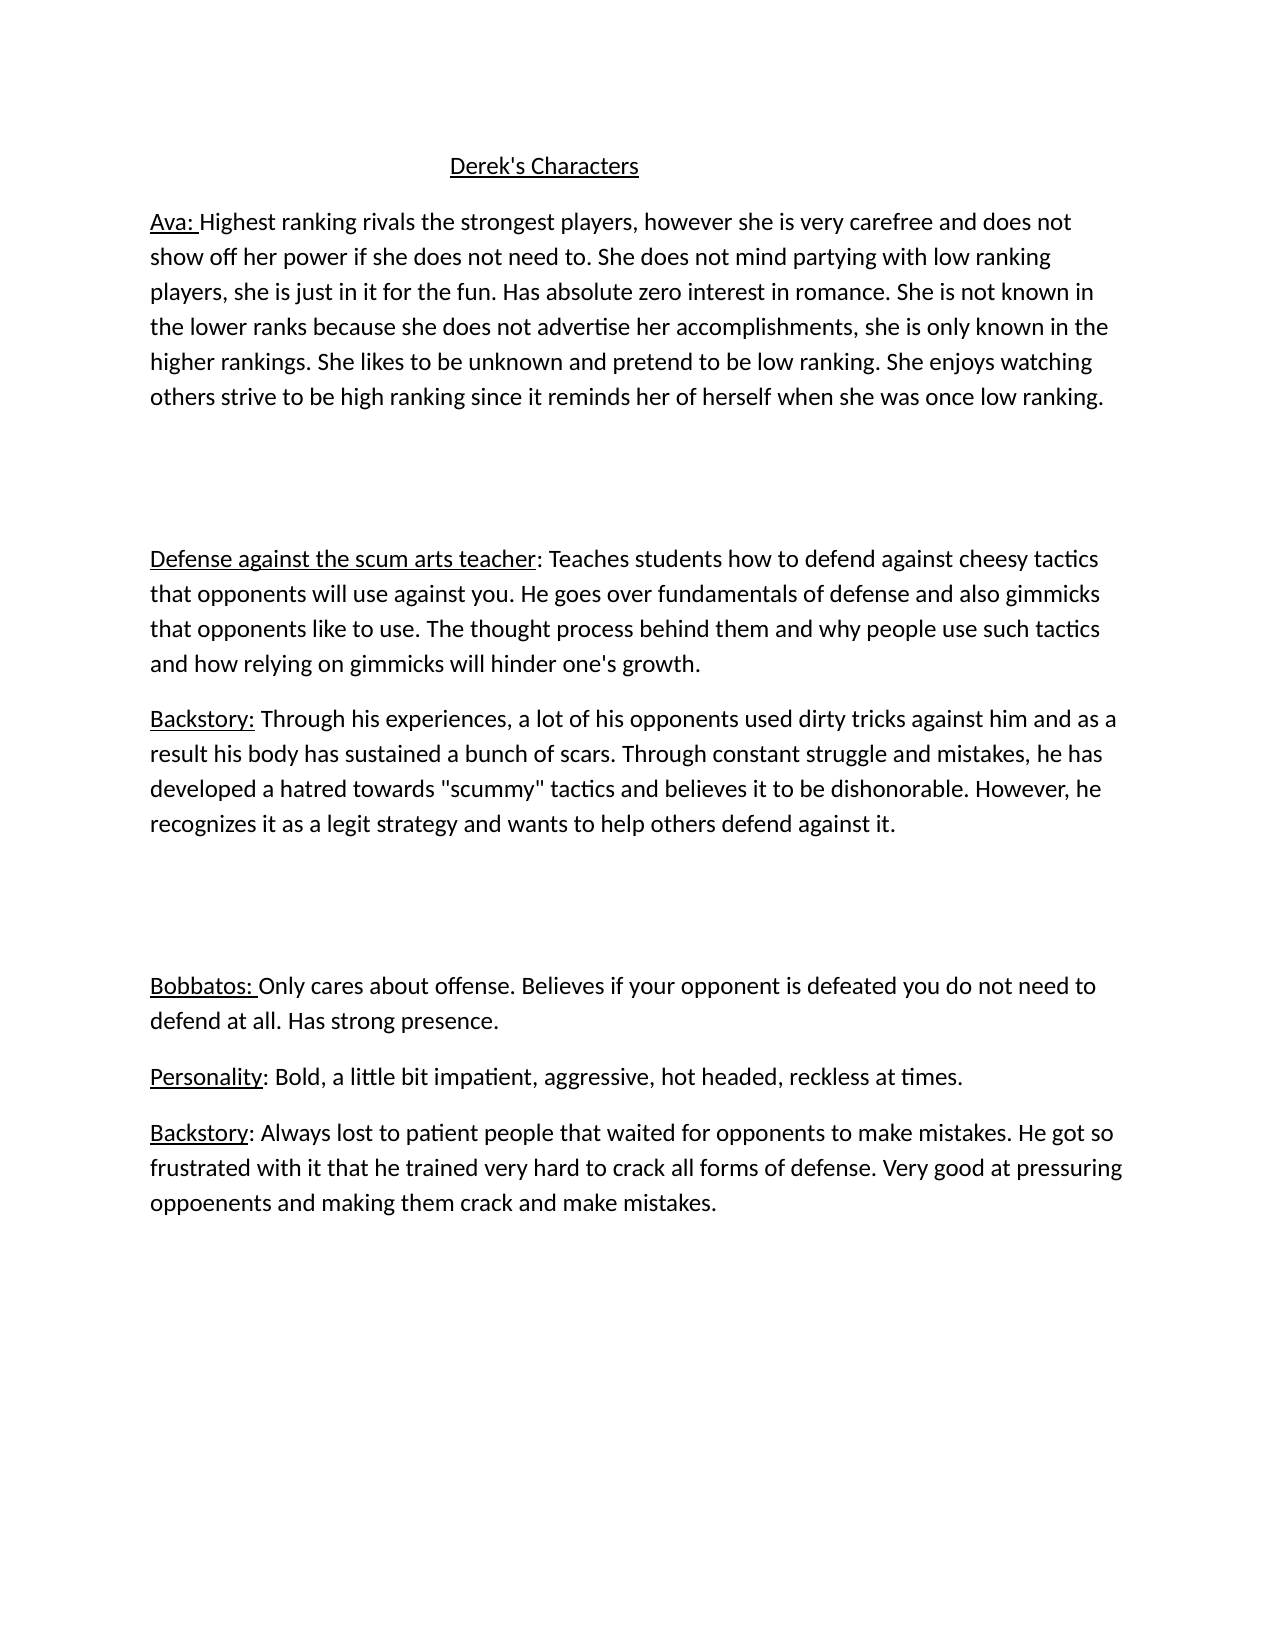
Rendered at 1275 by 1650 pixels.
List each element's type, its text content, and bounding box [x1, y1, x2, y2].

text Bobbatos: Only cares about offense. Believes if your opponent is defeated you do not need to defend at all. Has strong presence. [150, 970, 1125, 1036]
text Derek's Characters [150, 150, 1125, 181]
text Backstory: Through his experiences, a lot of his opponents used dirty tricks against him and as a result his body has sustained a bunch of scars. Through constant struggle and mistakes, he has developed a hatred towards "scummy" tactics and believes it to be dishonorable. However, he recognizes it as a legit strategy and wants to help others defend against it. [150, 703, 1125, 839]
text Personality: Bold, a little bit impatient, aggressive, hot headed, reckless at times. [150, 1061, 1125, 1092]
text Defense against the scum arts teacher: Teaches students how to defend against cheesy tactics that opponents will use against you. He goes over fundamentals of defense and also gimmicks that opponents like to use. The thought process behind them and why people use such tactics and how relying on gimmicks will hinder one's growth. [150, 543, 1125, 678]
text Backstory: Always lost to patient people that waited for opponents to make mistakes. He got so frustrated with it that he trained very hard to crack all forms of defense. Very good at pressuring oppoenents and making them crack and make mistakes. [150, 1117, 1125, 1218]
text Ava: Highest ranking rivals the strongest players, however she is very carefree and does not show off her power if she does not need to. She does not mind partying with low ranking players, she is just in it for the fun. Has absolute zero interest in romance. She is not known in the lower ranks because she does not advertise her accomplishments, she is only known in the higher rankings. She likes to be unknown and pretend to be low ranking. She enjoys watching others strive to be high ranking since it reminds her of herself when she was once low ranking. [150, 206, 1125, 411]
